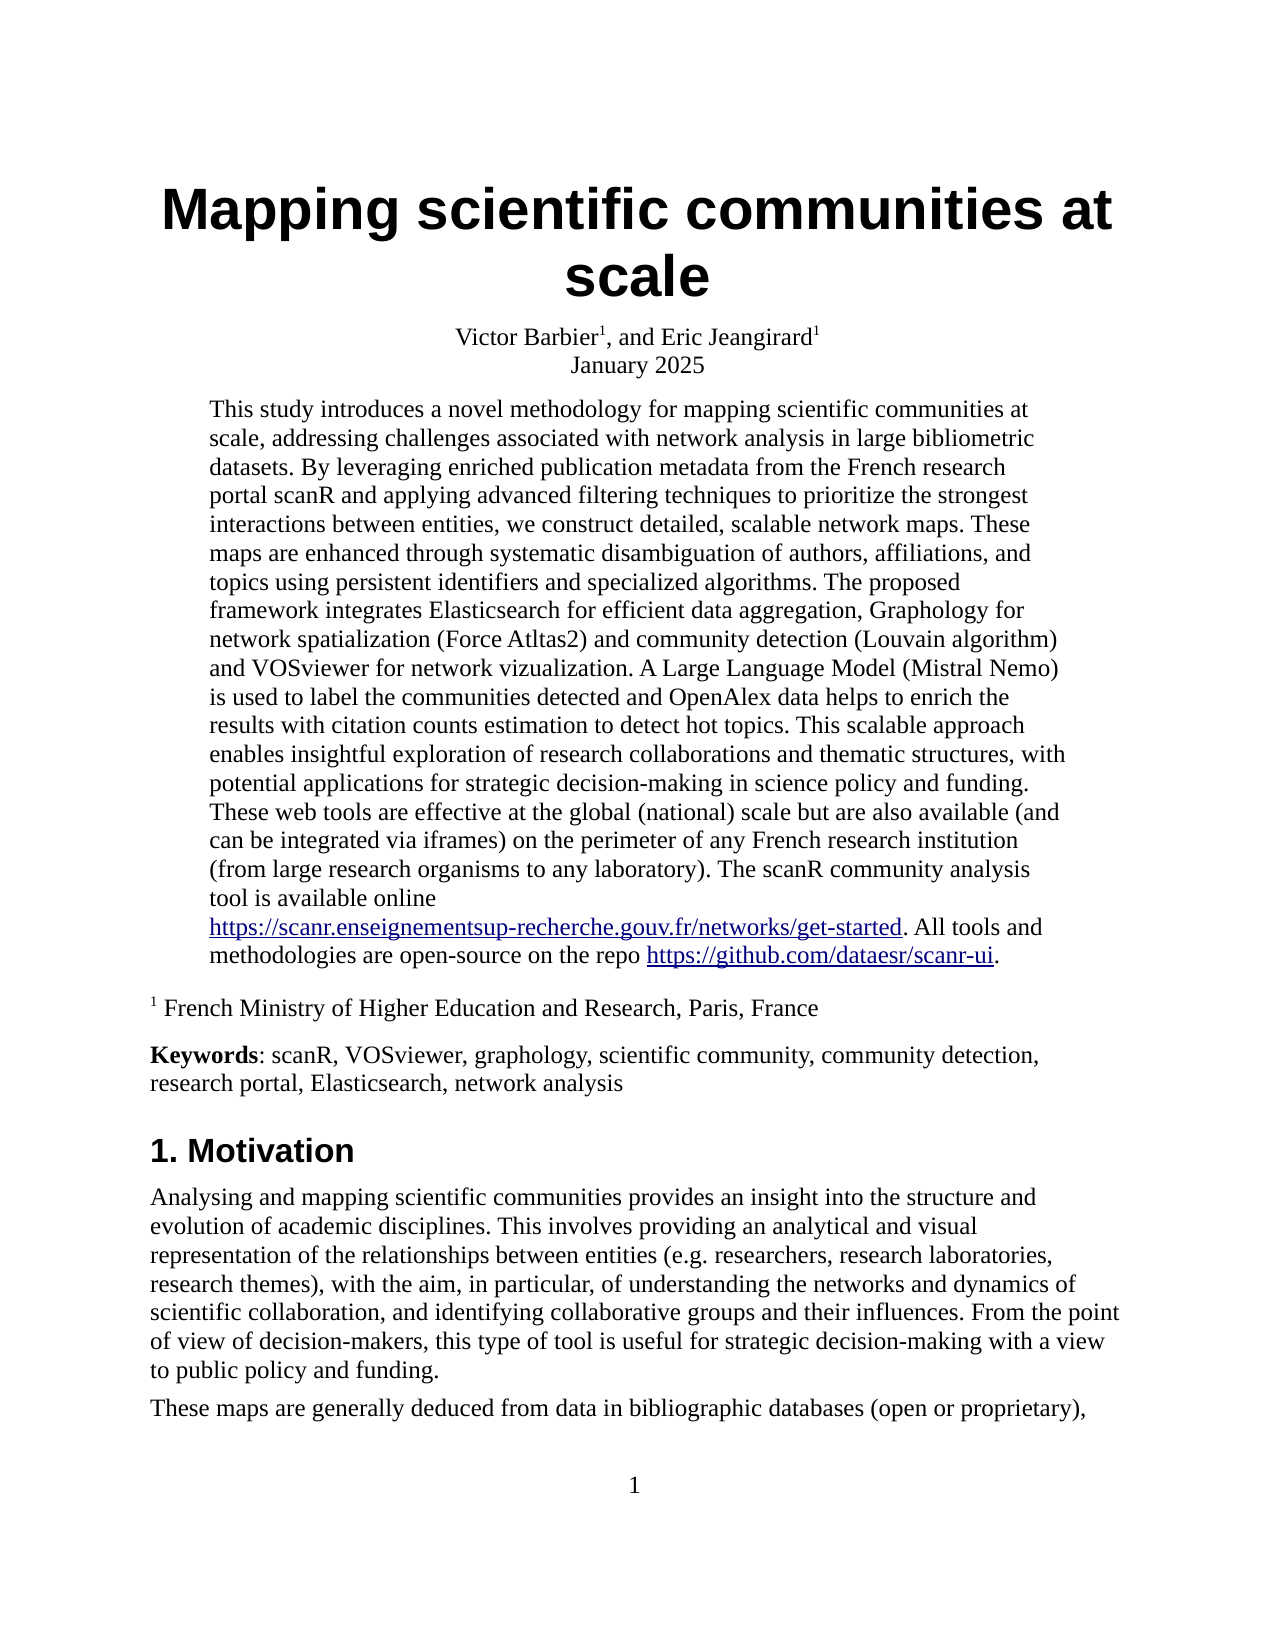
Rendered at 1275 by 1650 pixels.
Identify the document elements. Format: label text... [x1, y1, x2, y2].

text These maps are generally deduced from data in bibliographic databases (open or proprietary), [150, 1393, 1125, 1421]
text January 2025 [150, 350, 1125, 379]
text Keywords: scanR, VOSviewer, graphology, scientific community, community detection, research portal, Elasticsearch, network analysis [150, 1040, 1125, 1097]
text Analysing and mapping scientific communities provides an insight into the structure and evolution of academic disciplines. This involves providing an analytical and visual representation of the relationships between entities (e.g. researchers, research laboratories, research themes), with the aim, in particular, of understanding the networks and dynamics of scientific collaboration, and identifying collaborative groups and their influences. From the point of view of decision-makers, this type of tool is useful for strategic decision-making with a view to public policy and funding. [150, 1182, 1125, 1384]
text Victor Barbier1, and Eric Jeangirard1 [150, 322, 1125, 350]
subtitle 1. Motivation [150, 1131, 1125, 1170]
text 1 French Ministry of Higher Education and Research, Paris, France [150, 993, 1125, 1022]
text This study introduces a novel methodology for mapping scientific communities at scale, addressing challenges associated with network analysis in large bibliometric datasets. By leveraging enriched publication metadata from the French research portal scanR and applying advanced filtering techniques to prioritize the strongest interactions between entities, we construct detailed, scalable network maps. These maps are enhanced through systematic disambiguation of authors, affiliations, and topics using persistent identifiers and specialized algorithms. The proposed framework integrates Elasticsearch for efficient data aggregation, Graphology for network spatialization (Force Atltas2) and community detection (Louvain algorithm) and VOSviewer for network vizualization. A Large Language Model (Mistral Nemo) is used to label the communities detected and OpenAlex data helps to enrich the results with citation counts estimation to detect hot topics. This scalable approach enables insightful exploration of research collaborations and thematic structures, with potential applications for strategic decision-making in science policy and funding. These web tools are effective at the global (national) scale but are also available (and can be integrated via iframes) on the perimeter of any French research institution (from large research organisms to any laboratory). The scanR community analysis tool is available online https://scanr.enseignementsup-recherche.gouv.fr/networks/get-started. All tools and methodologies are open-source on the repo https://github.com/dataesr/scanr-ui. [209, 394, 1066, 969]
title Mapping scientific communities at scale [150, 175, 1125, 309]
